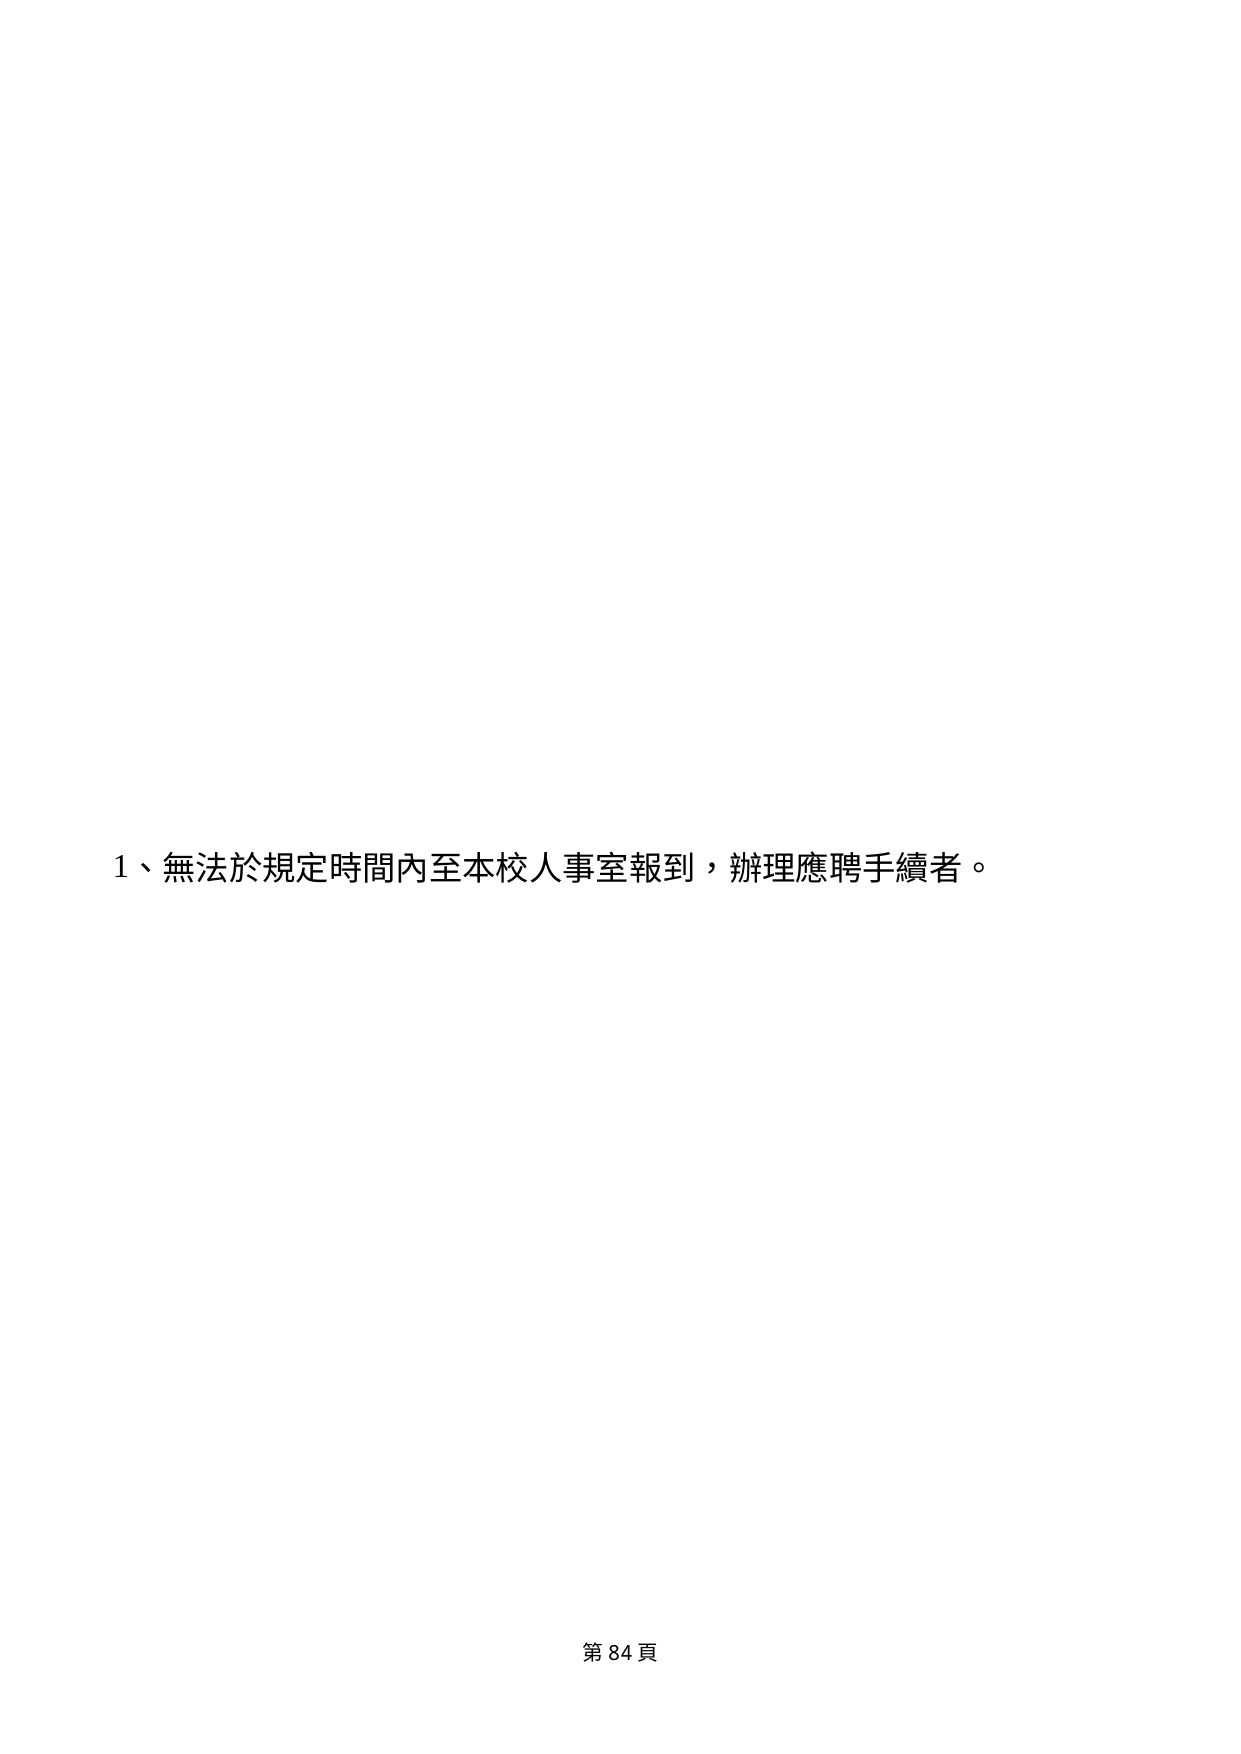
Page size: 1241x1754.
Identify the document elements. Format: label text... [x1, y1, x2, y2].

list 無法於規定時間內至本校人事室報到，辦理應聘手續者。 [112, 824, 1128, 887]
